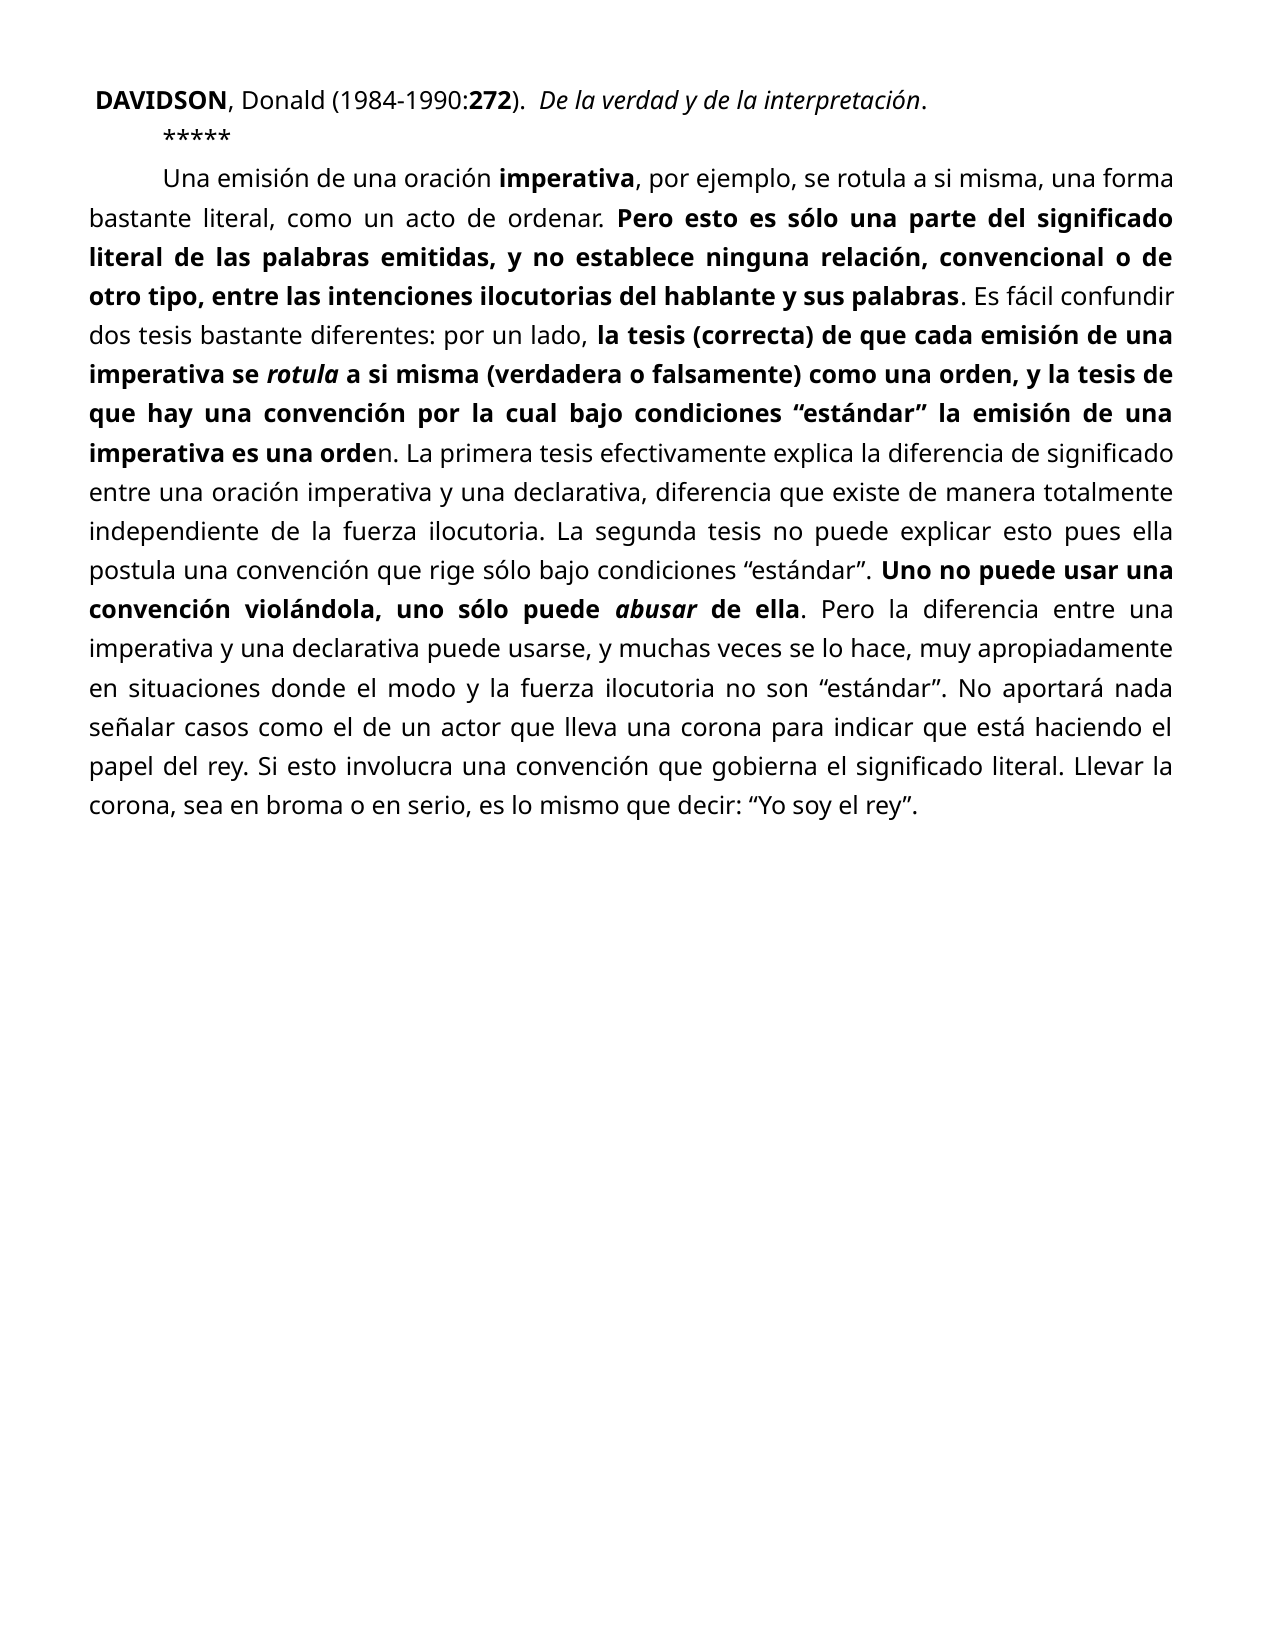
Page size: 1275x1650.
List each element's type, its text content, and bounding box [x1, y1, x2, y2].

text DAVIDSON, Donald (1984-1990:272). De la verdad y de la interpretación. ***** [88, 83, 1174, 156]
text Una emisión de una oración imperativa, por ejemplo, se rotula a si misma, una forma bastante literal, como un acto de ordenar. Pero esto es sólo una parte del significado literal de las palabras emitidas, y no establece ninguna relación, convencional o de otro tipo, entre las intenciones ilocutorias del hablante y sus palabras. Es fácil confundir dos tesis bastante diferentes: por un lado, la tesis (correcta) de que cada emisión de una imperativa se rotula a si misma (verdadera o falsamente) como una orden, y la tesis de que hay una convención por la cual bajo condiciones “estándar” la emisión de una imperativa es una orden. La primera tesis efectivamente explica la diferencia de significado entre una oración imperativa y una declarativa, diferencia que existe de manera totalmente independiente de la fuerza ilocutoria. La segunda tesis no puede explicar esto pues ella postula una convención que rige sólo bajo condiciones “estándar”. Uno no puede usar una convención violándola, uno sólo puede abusar de ella. Pero la diferencia entre una imperativa y una declarativa puede usarse, y muchas veces se lo hace, muy apropiadamente en situaciones donde el modo y la fuerza ilocutoria no son “estándar”. No aportará nada señalar casos como el de un actor que lleva una corona para indicar que está haciendo el papel del rey. Si esto involucra una convención que gobierna el significado literal. Llevar la corona, sea en broma o en serio, es lo mismo que decir: “Yo soy el rey”. [88, 161, 1174, 822]
